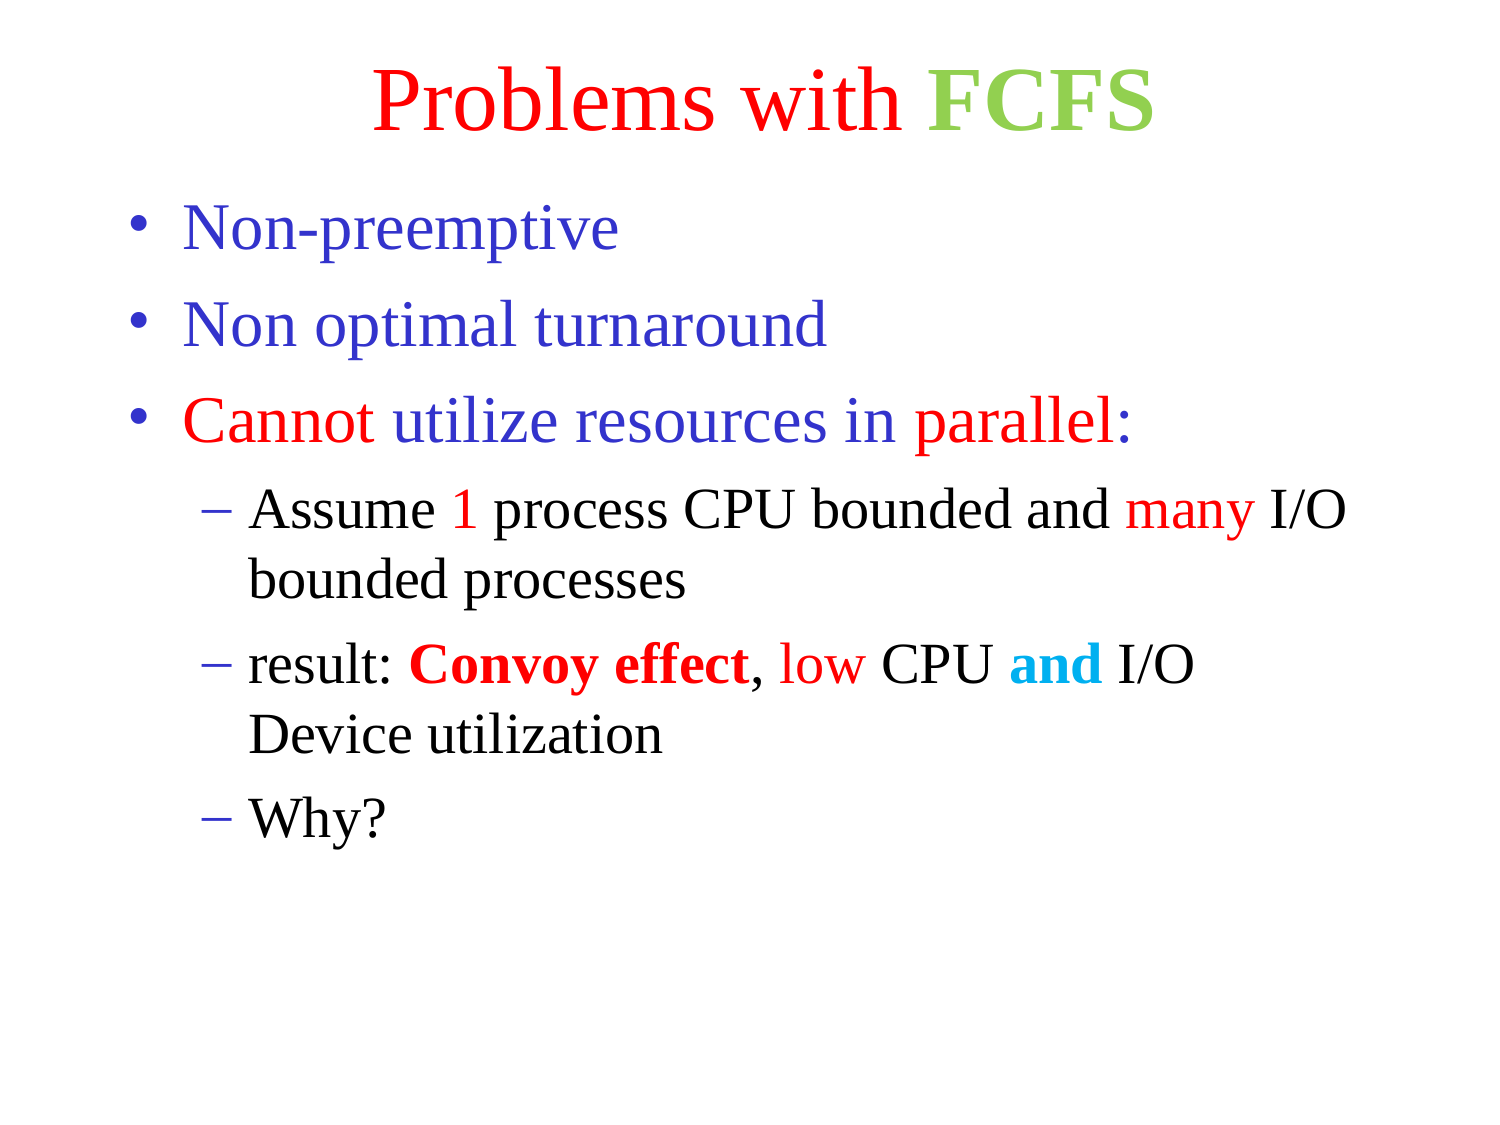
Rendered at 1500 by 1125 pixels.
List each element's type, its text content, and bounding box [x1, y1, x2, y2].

text_box Problems with FCFS [126, 0, 1402, 188]
text_box Non-preemptive Non optimal turnaround Cannot utilize resources in parallel: Assume 1 process CPU bounded and many I/O bounded processes result: Convoy effect, low CPU and I/O Device utilization Why? [112, 174, 1388, 1001]
